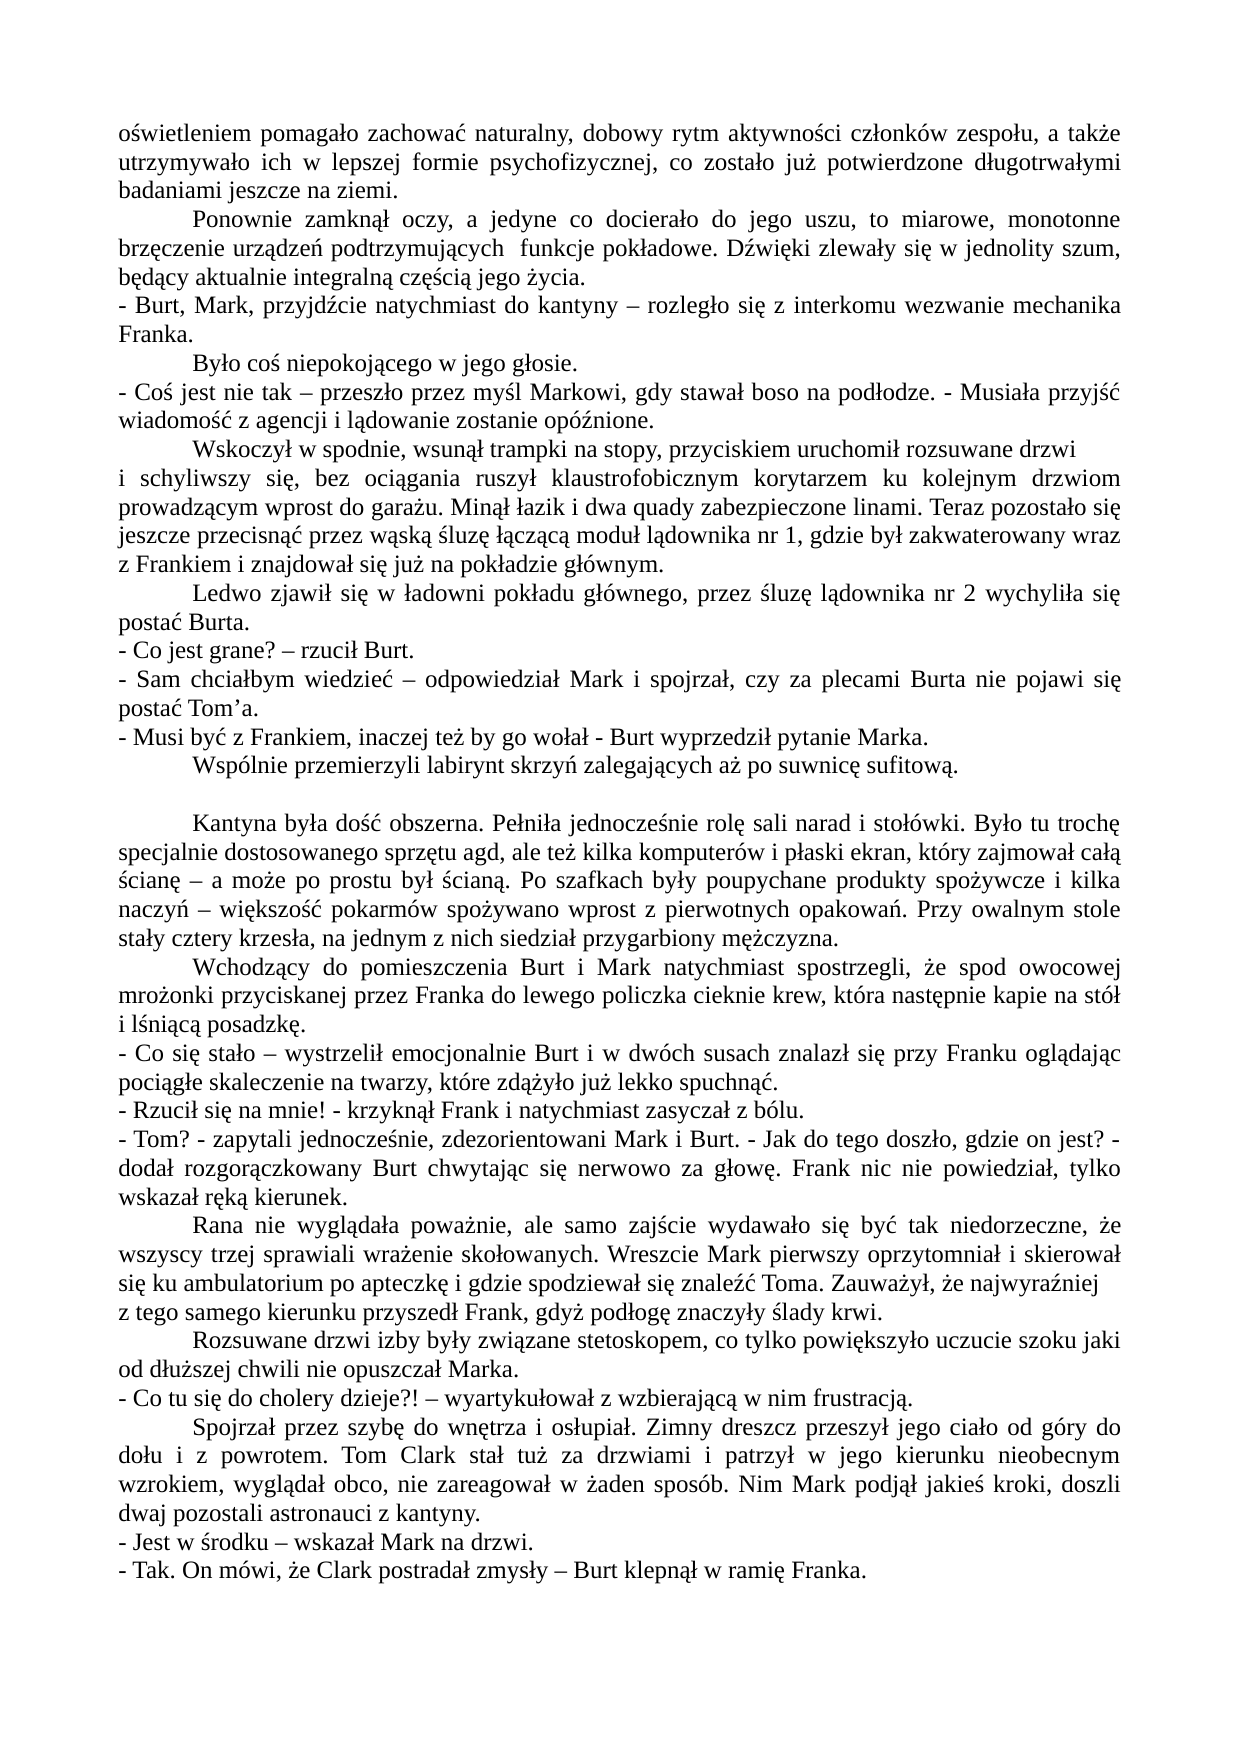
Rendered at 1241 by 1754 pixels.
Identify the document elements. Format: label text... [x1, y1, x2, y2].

text - Tom? - zapytali jednocześnie, zdezorientowani Mark i Burt. - Jak do tego doszło, gdzie on jest? - dodał rozgorączkowany Burt chwytając się nerwowo za głowę. Frank nic nie powiedział, tylko wskazał ręką kierunek. [118, 1124, 1122, 1211]
text - Sam chciałbym wiedzieć – odpowiedział Mark i spojrzał, czy za plecami Burta nie pojawi się postać Tom’a. [118, 664, 1122, 722]
text - Musi być z Frankiem, inaczej też by go wołał - Burt wyprzedził pytanie Marka. [118, 722, 1122, 751]
text Spojrzał przez szybę do wnętrza i osłupiał. Zimny dreszcz przeszył jego ciało od góry do dołu i z powrotem. Tom Clark stał tuż za drzwiami i patrzył w jego kierunku nieobecnym wzrokiem, wyglądał obco, nie zareagował w żaden sposób. Nim Mark podjął jakieś kroki, doszli dwaj pozostali astronauci z kantyny. [118, 1412, 1122, 1527]
text Wchodzący do pomieszczenia Burt i Mark natychmiast spostrzegli, że spod owocowej mrożonki przyciskanej przez Franka do lewego policzka cieknie krew, która następnie kapie na stół i lśniącą posadzkę. [118, 952, 1122, 1038]
text - Jest w środku – wskazał Mark na drzwi. [118, 1527, 1122, 1556]
text - Burt, Mark, przyjdźcie natychmiast do kantyny – rozległo się z interkomu wezwanie mechanika Franka. [118, 291, 1122, 348]
text - Co się stało – wystrzelił emocjonalnie Burt i w dwóch susach znalazł się przy Franku oglądając pociągłe skaleczenie na twarzy, które zdążyło już lekko spuchnąć. [118, 1038, 1122, 1096]
text - Co tu się do cholery dzieje?! – wyartykułował z wzbierającą w nim frustracją. [118, 1383, 1122, 1412]
text Rozsuwane drzwi izby były związane stetoskopem, co tylko powiększyło uczucie szoku jaki od dłuższej chwili nie opuszczał Marka. [118, 1326, 1122, 1383]
text z tego samego kierunku przyszedł Frank, gdyż podłogę znaczyły ślady krwi. [118, 1297, 1122, 1326]
text oświetleniem pomagało zachować naturalny, dobowy rytm aktywności członków zespołu, a także utrzymywało ich w lepszej formie psychofizycznej, co zostało już potwierdzone długotrwałymi badaniami jeszcze na ziemi. [118, 118, 1122, 204]
text Kantyna była dość obszerna. Pełniła jednocześnie rolę sali narad i stołówki. Było tu trochę specjalnie dostosowanego sprzętu agd, ale też kilka komputerów i płaski ekran, który zajmował całą ścianę – a może po prostu był ścianą. Po szafkach były poupychane produkty spożywcze i kilka naczyń – większość pokarmów spożywano wprost z pierwotnych opakowań. Przy owalnym stole stały cztery krzesła, na jednym z nich siedział przygarbiony mężczyzna. [118, 808, 1122, 952]
text - Rzucił się na mnie! - krzyknął Frank i natychmiast zasyczał z bólu. [118, 1096, 1122, 1124]
text Wspólnie przemierzyli labirynt skrzyń zalegających aż po suwnicę sufitową. [118, 751, 1122, 779]
text - Tak. On mówi, że Clark postradał zmysły – Burt klepnął w ramię Franka. [118, 1556, 1122, 1584]
text Było coś niepokojącego w jego głosie. [118, 348, 1122, 377]
text - Coś jest nie tak – przeszło przez myśl Markowi, gdy stawał boso na podłodze. - Musiała przyjść wiadomość z agencji i lądowanie zostanie opóźnione. [118, 377, 1122, 434]
text Wskoczył w spodnie, wsunął trampki na stopy, przyciskiem uruchomił rozsuwane drzwi [118, 434, 1122, 463]
text - Co jest grane? – rzucił Burt. [118, 636, 1122, 664]
text Ledwo zjawił się w ładowni pokładu głównego, przez śluzę lądownika nr 2 wychyliła się postać Burta. [118, 578, 1122, 636]
text Ponownie zamknął oczy, a jedyne co docierało do jego uszu, to miarowe, monotonne brzęczenie urządzeń podtrzymujących funkcje pokładowe. Dźwięki zlewały się w jednolity szum, będący aktualnie integralną częścią jego życia. [118, 204, 1122, 291]
text i schyliwszy się, bez ociągania ruszył klaustrofobicznym korytarzem ku kolejnym drzwiom prowadzącym wprost do garażu. Minął łazik i dwa quady zabezpieczone linami. Teraz pozostało się jeszcze przecisnąć przez wąską śluzę łączącą moduł lądownika nr 1, gdzie był zakwaterowany wraz z Frankiem i znajdował się już na pokładzie głównym. [118, 463, 1122, 578]
text Rana nie wyglądała poważnie, ale samo zajście wydawało się być tak niedorzeczne, że wszyscy trzej sprawiali wrażenie skołowanych. Wreszcie Mark pierwszy oprzytomniał i skierował się ku ambulatorium po apteczkę i gdzie spodziewał się znaleźć Toma. Zauważył, że najwyraźniej [118, 1211, 1122, 1297]
